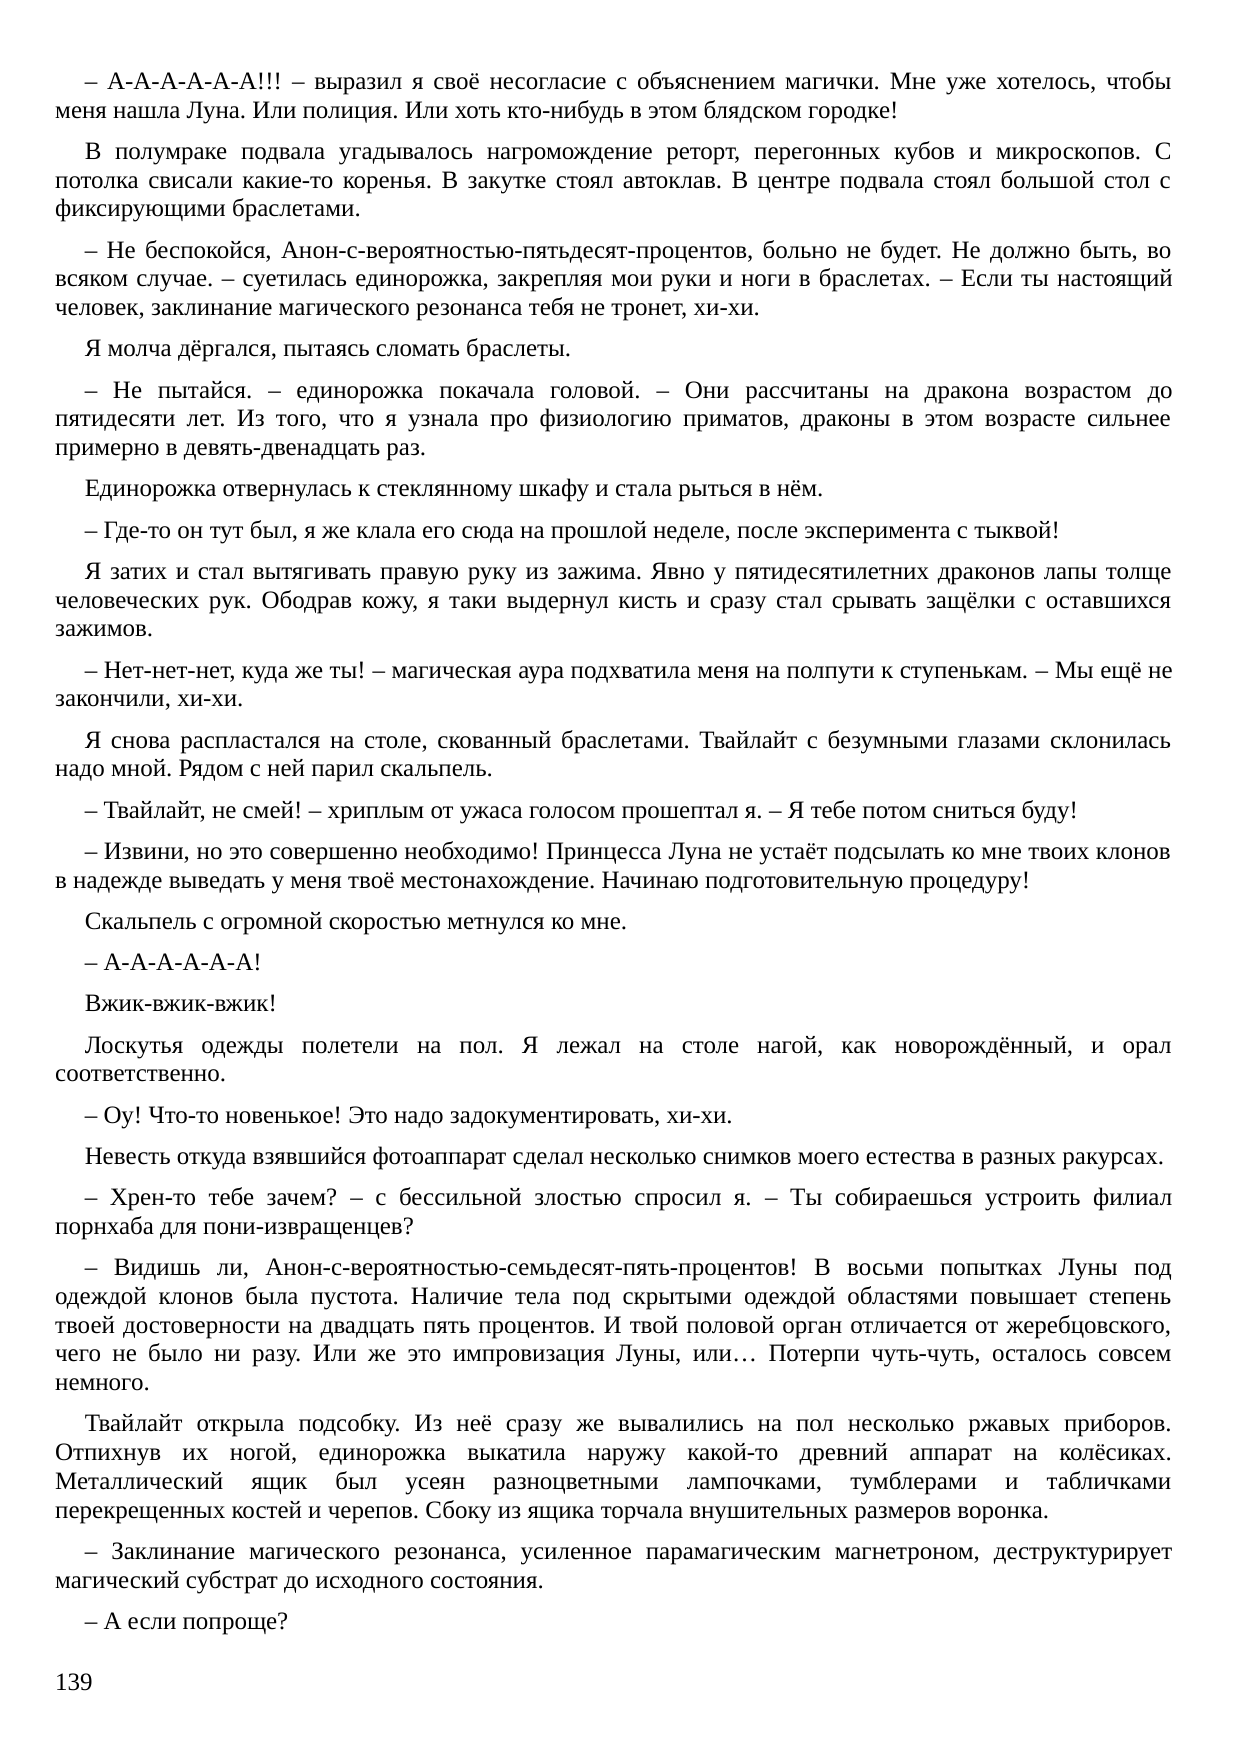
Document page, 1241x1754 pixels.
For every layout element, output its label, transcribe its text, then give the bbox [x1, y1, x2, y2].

text – А-А-А-А-А-А! [55, 947, 1173, 976]
text Невесть откуда взявшийся фотоаппарат сделал несколько снимков моего естества в разных ракурсах. [55, 1141, 1173, 1170]
text Вжик-вжик-вжик! [55, 988, 1173, 1017]
text – А если попроще? [55, 1606, 1173, 1635]
text – Видишь ли, Анон-с-вероятностью-семьдесят-пять-процентов! В восьми попытках Луны под одеждой клонов была пустота. Наличие тела под скрытыми одеждой областями повышает степень твоей достоверности на двадцать пять процентов. И твой половой орган отличается от жеребцовского, чего не было ни разу. Или же это импровизация Луны, или… Потерпи чуть-чуть, осталось совсем немного. [55, 1252, 1173, 1396]
text Твайлайт открыла подсобку. Из неё сразу же вывалились на пол несколько ржавых приборов. Отпихнув их ногой, единорожка выкатила наружу какой-то древний аппарат на колёсиках. Металлический ящик был усеян разноцветными лампочками, тумблерами и табличками перекрещенных костей и черепов. Сбоку из ящика торчала внушительных размеров воронка. [55, 1408, 1173, 1523]
text Я молча дёргался, пытаясь сломать браслеты. [55, 333, 1173, 362]
text – Оу! Что-то новенькое! Это надо задокументировать, хи-хи. [55, 1100, 1173, 1128]
text – Где-то он тут был, я же клала его сюда на прошлой неделе, после эксперимента с тыквой! [55, 515, 1173, 543]
text – Хрен-то тебе зачем? – с бессильной злостью спросил я. – Ты собираешься устроить филиал порнхаба для пони-извращенцев? [55, 1182, 1173, 1240]
text Скальпель с огромной скоростью метнулся ко мне. [55, 906, 1173, 935]
text Единорожка отвернулась к стеклянному шкафу и стала рыться в нём. [55, 473, 1173, 502]
text – А-А-А-А-А-А!!! – выразил я своё несогласие с объяснением магички. Мне уже хотелось, чтобы меня нашла Луна. Или полиция. Или хоть кто-нибудь в этом блядском городке! [55, 66, 1173, 123]
text – Нет-нет-нет, куда же ты! – магическая аура подхватила меня на полпути к ступенькам. – Мы ещё не закончили, хи-хи. [55, 655, 1173, 712]
text – Заклинание магического резонанса, усиленное парамагическим магнетроном, деструктурирует магический субстрат до исходного состояния. [55, 1536, 1173, 1593]
text – Не беспокойся, Анон-с-вероятностью-пятьдесят-процентов, больно не будет. Не должно быть, во всяком случае. – суетилась единорожка, закрепляя мои руки и ноги в браслетах. – Если ты настоящий человек, заклинание магического резонанса тебя не тронет, хи-хи. [55, 235, 1173, 321]
text – Не пытайся. – единорожка покачала головой. – Они рассчитаны на дракона возрастом до пятидесяти лет. Из того, что я узнала про физиологию приматов, драконы в этом возрасте сильнее примерно в девять-двенадцать раз. [55, 375, 1173, 461]
text – Извини, но это совершенно необходимо! Принцесса Луна не устаёт подсылать ко мне твоих клонов в надежде выведать у меня твоё местонахождение. Начинаю подготовительную процедуру! [55, 836, 1173, 893]
text В полумраке подвала угадывалось нагромождение реторт, перегонных кубов и микроскопов. С потолка свисали какие-то коренья. В закутке стоял автоклав. В центре подвала стоял большой стол с фиксирующими браслетами. [55, 136, 1173, 222]
text – Твайлайт, не смей! – хриплым от ужаса голосом прошептал я. – Я тебе потом сниться буду! [55, 795, 1173, 823]
text Я снова распластался на столе, скованный браслетами. Твайлайт с безумными глазами склонилась надо мной. Рядом с ней парил скальпель. [55, 725, 1173, 782]
text Я затих и стал вытягивать правую руку из зажима. Явно у пятидесятилетних драконов лапы толще человеческих рук. Ободрав кожу, я таки выдернул кисть и сразу стал срывать защёлки с оставшихся зажимов. [55, 556, 1173, 642]
text Лоскутья одежды полетели на пол. Я лежал на столе нагой, как новорождённый, и орал соответственно. [55, 1030, 1173, 1087]
